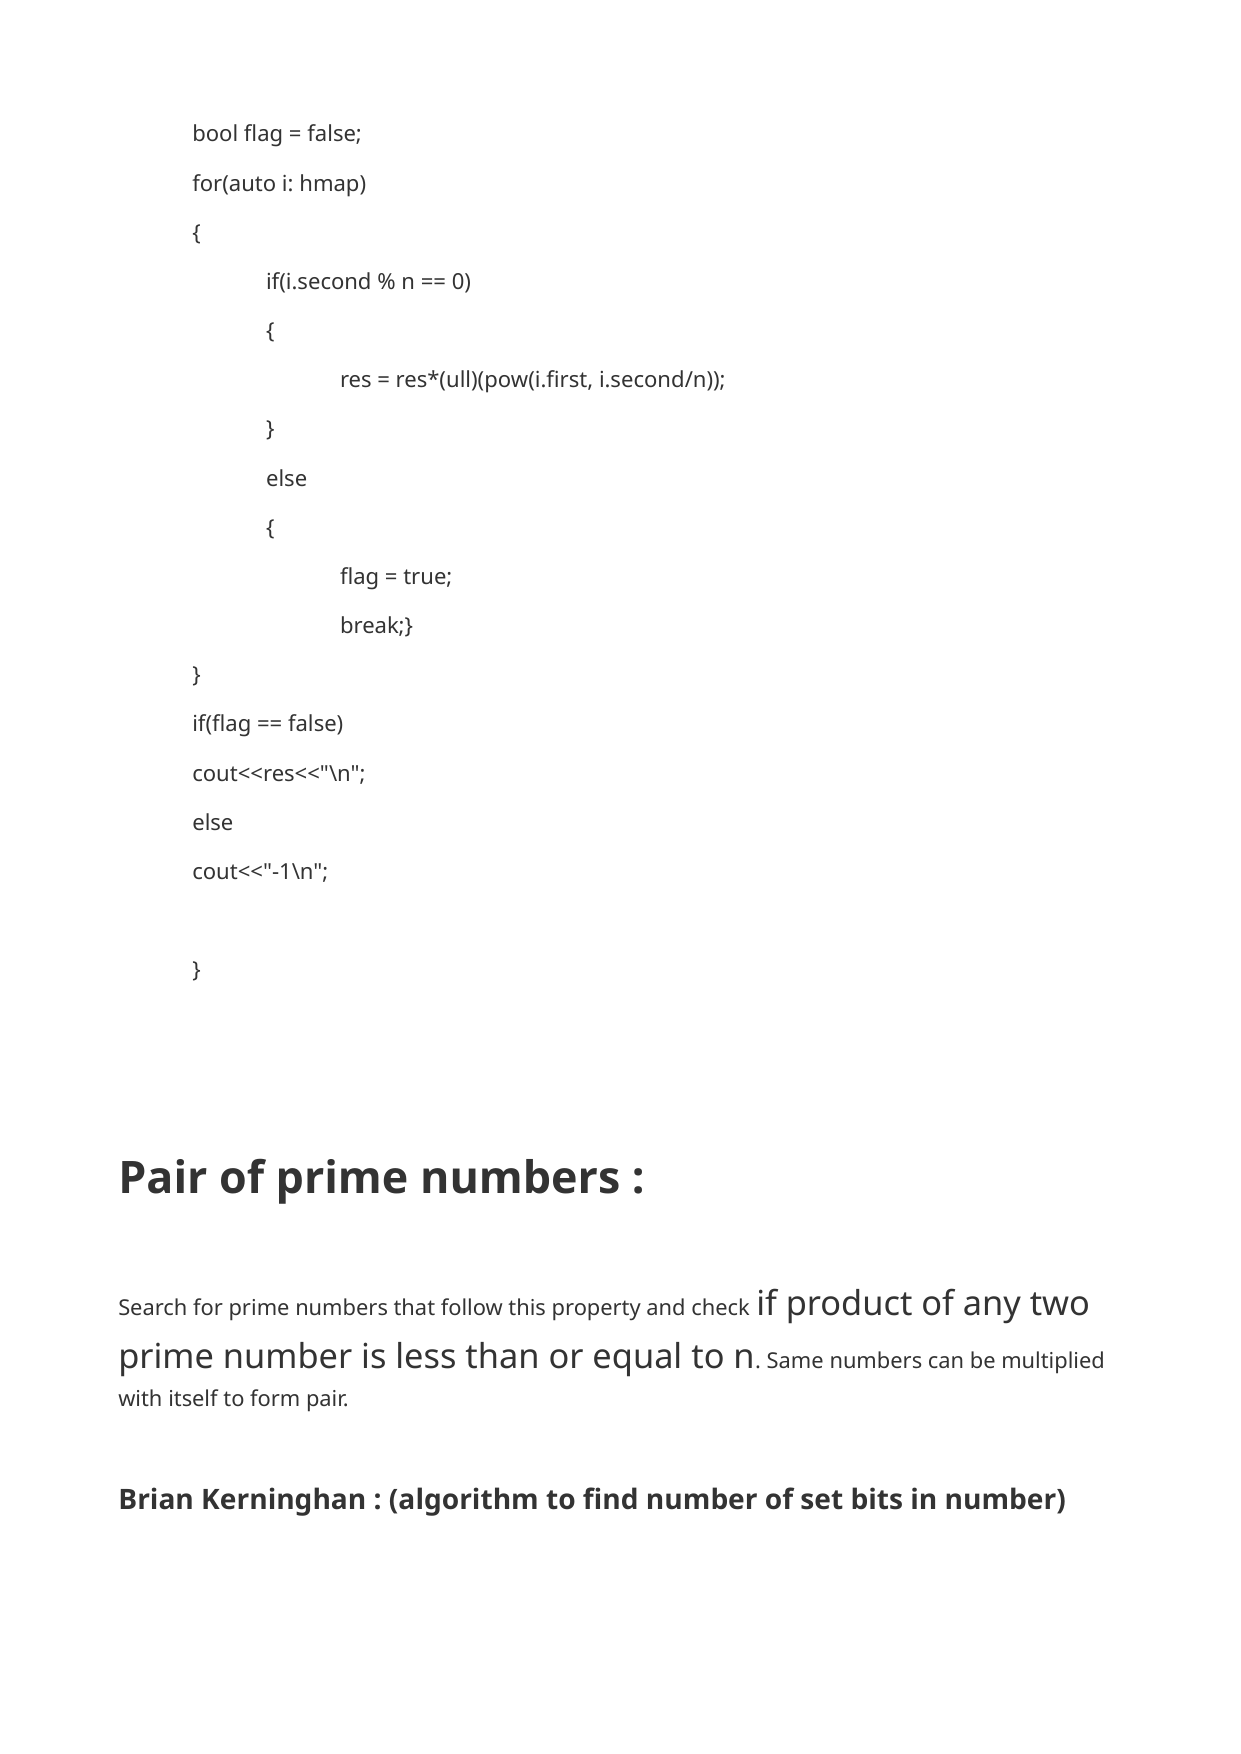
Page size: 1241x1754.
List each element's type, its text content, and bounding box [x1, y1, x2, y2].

text Search for prime numbers that follow this property and check if product of any two prime number is less than or equal to n. Same numbers can be multiplied with itself to form pair. [118, 1278, 1122, 1413]
text { [118, 216, 1122, 247]
text if(flag == false) [118, 708, 1122, 738]
text } [118, 413, 1122, 443]
text if(i.second % n == 0) [118, 266, 1122, 296]
text } [118, 659, 1122, 689]
text for(auto i: hmap) [118, 167, 1122, 197]
text { [118, 315, 1122, 345]
text } [118, 954, 1122, 984]
text flag = true; [118, 561, 1122, 591]
text bool flag = false; [118, 118, 1122, 148]
text else [118, 462, 1122, 492]
text Pair of prime numbers : [118, 1146, 1122, 1207]
text cout<<res<<"\n"; [118, 757, 1122, 787]
text { [118, 511, 1122, 542]
text Brian Kerninghan : (algorithm to find number of set bits in number) [118, 1480, 1122, 1518]
text break;} [118, 610, 1122, 640]
text cout<<"-1\n"; [118, 856, 1122, 886]
text else [118, 806, 1122, 837]
text res = res*(ull)(pow(i.first, i.second/n)); [118, 364, 1122, 394]
